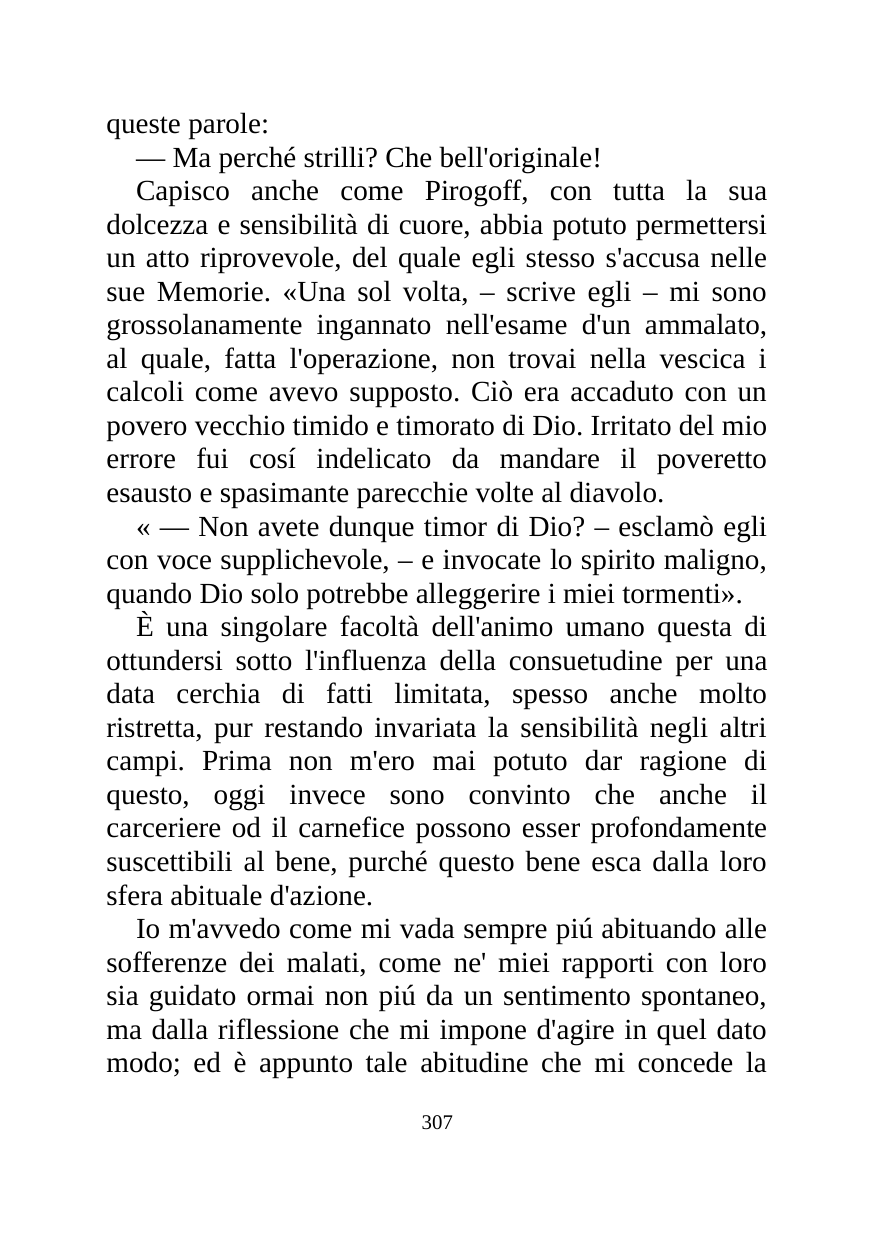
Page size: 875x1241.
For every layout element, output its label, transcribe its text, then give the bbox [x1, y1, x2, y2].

text queste parole: [106, 106, 768, 140]
text Capisco anche come Pirogoff, con tutta la sua dolcezza e sensibilità di cuore, abbia potuto permettersi un atto riprovevole, del quale egli stesso s'accusa nelle sue Memorie. «Una sol volta, – scrive egli – mi sono grossolanamente ingannato nell'esame d'un ammalato, al quale, fatta l'operazione, non trovai nella vescica i calcoli come avevo supposto. Ciò era accaduto con un povero vecchio timido e timorato di Dio. Irritato del mio errore fui cosí indelicato da mandare il poveretto esausto e spasimante parecchie volte al diavolo. [106, 173, 768, 509]
text « — Non avete dunque timor di Dio? – esclamò egli con voce supplichevole, – e invocate lo spirito maligno, quando Dio solo potrebbe alleggerire i miei tormenti». [106, 509, 768, 609]
text Io m'avvedo come mi vada sempre piú abituando alle sofferenze dei malati, come ne' miei rapporti con loro sia guidato ormai non piú da un sentimento spontaneo, ma dalla riflessione che mi impone d'agire in quel dato modo; ed è appunto tale abitudine che mi concede la [106, 911, 768, 1079]
text È una singolare facoltà dell'animo umano questa di ottundersi sotto l'influenza della consuetudine per una data cerchia di fatti limitata, spesso anche molto ristretta, pur restando invariata la sensibilità negli altri campi. Prima non m'ero mai potuto dar ragione di questo, oggi invece sono convinto che anche il carceriere od il carnefice possono esser profondamente suscettibili al bene, purché questo bene esca dalla loro sfera abituale d'azione. [106, 609, 768, 911]
text — Ma perché strilli? Che bell'originale! [106, 140, 768, 173]
